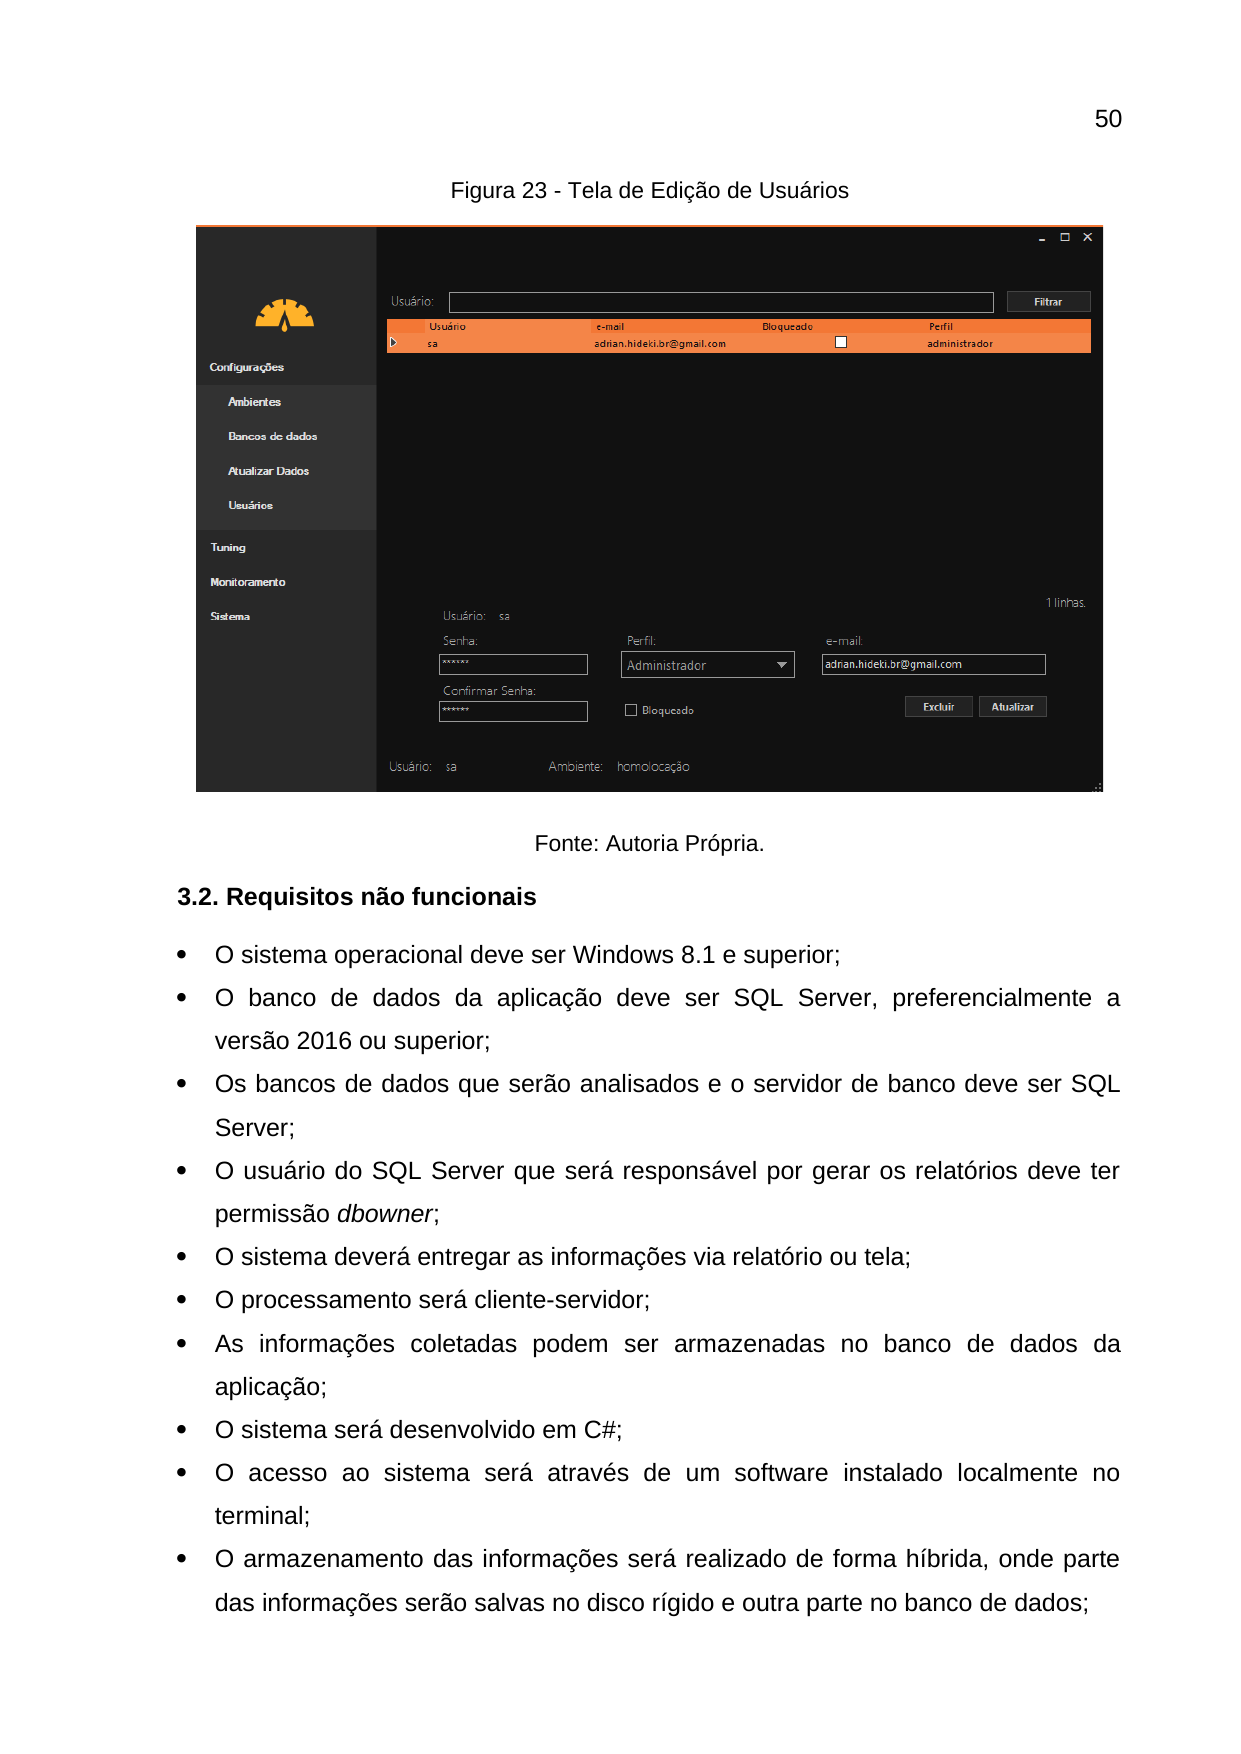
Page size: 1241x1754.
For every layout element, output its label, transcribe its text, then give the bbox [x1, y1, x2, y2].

list O armazenamento das informações será realizado de forma híbrida, onde parte das informações serão salvas no disco rígido e outra parte no banco de dados; [177, 1544, 1122, 1616]
list Os bancos de dados que serão analisados e o servidor de banco deve ser SQL Server; [177, 1069, 1122, 1141]
list O sistema será desenvolvido em C#; [177, 1415, 1122, 1444]
text Fonte: Autoria Própria. [177, 792, 1122, 857]
list O acesso ao sistema será através de um software instalado localmente no terminal; [177, 1458, 1122, 1530]
list As informações coletadas podem ser armazenadas no banco de dados da aplicação; [177, 1328, 1122, 1401]
text Figura 23 - Tela de Edição de Usuários [177, 177, 1122, 203]
list O banco de dados da aplicação deve ser SQL Server, preferencialmente a versão 2016 ou superior; [177, 983, 1122, 1055]
list O sistema deverá entregar as informações via relatório ou tela; [177, 1242, 1122, 1271]
subtitle 3.2. Requisitos não funcionais [177, 882, 1122, 911]
list O usuário do SQL Server que será responsável por gerar os relatórios deve ter permissão dbowner; [177, 1156, 1122, 1228]
picture [196, 225, 1104, 792]
list O processamento será cliente-servidor; [177, 1285, 1122, 1314]
list O sistema operacional deve ser Windows 8.1 e superior; [177, 940, 1122, 969]
